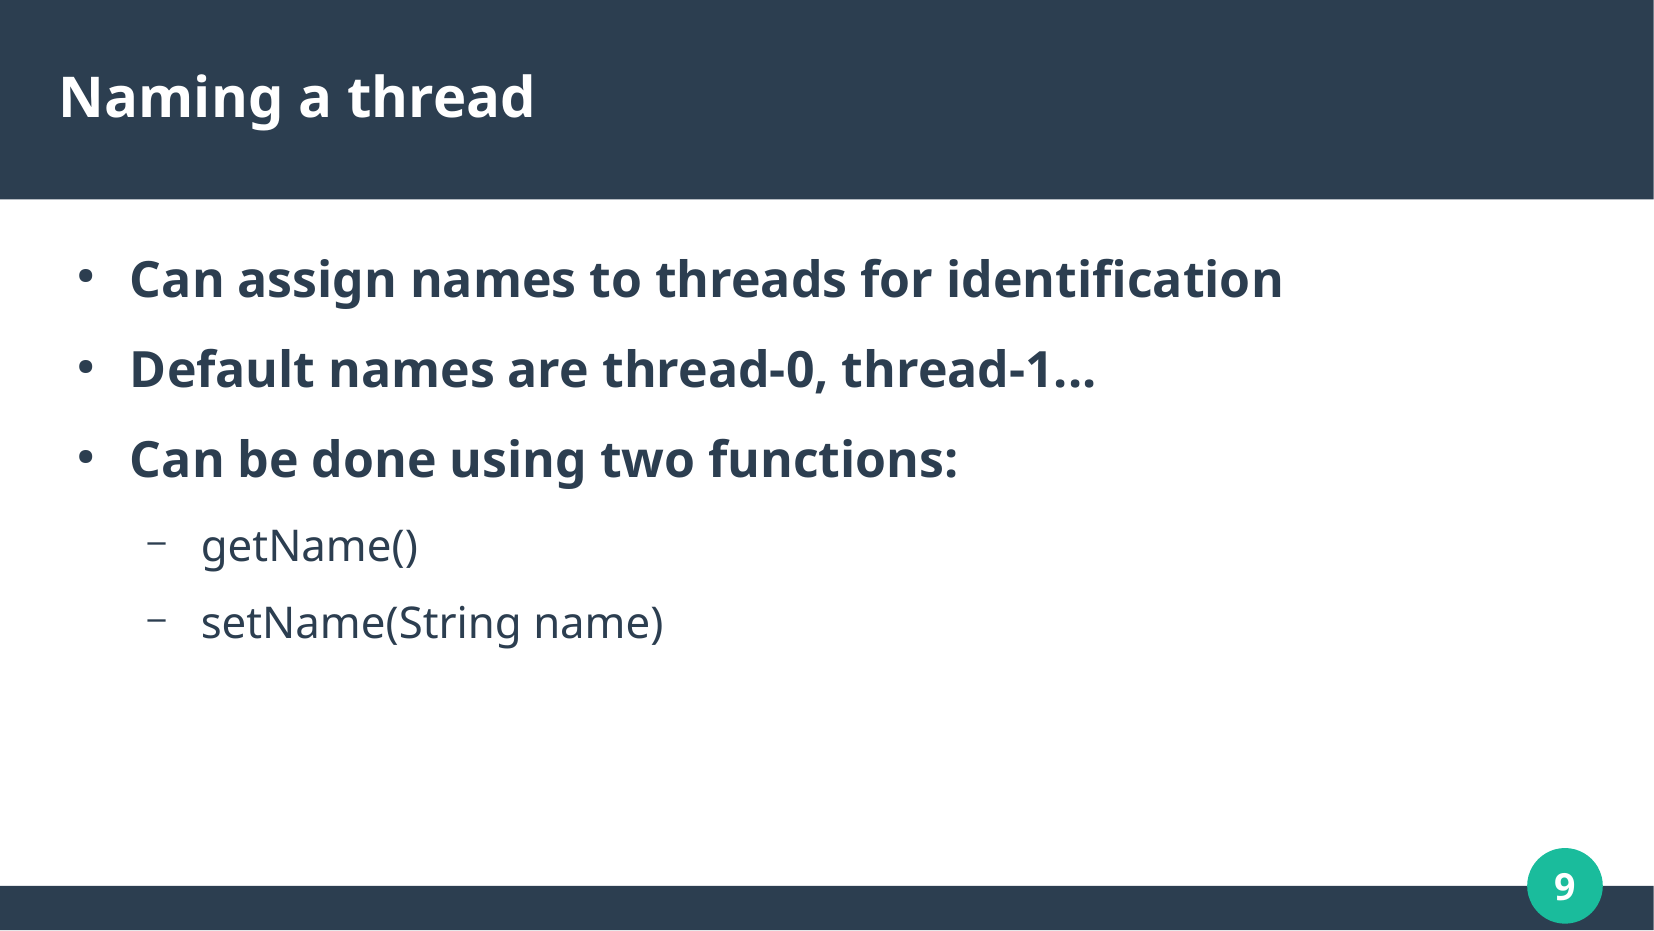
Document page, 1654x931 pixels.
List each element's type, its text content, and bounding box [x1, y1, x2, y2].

list Can assign names to threads for identification Default names are thread-0, thread-1... Can be done using two functions: getName() setName(String name) [59, 243, 1595, 864]
title Naming a thread [59, 37, 1595, 155]
